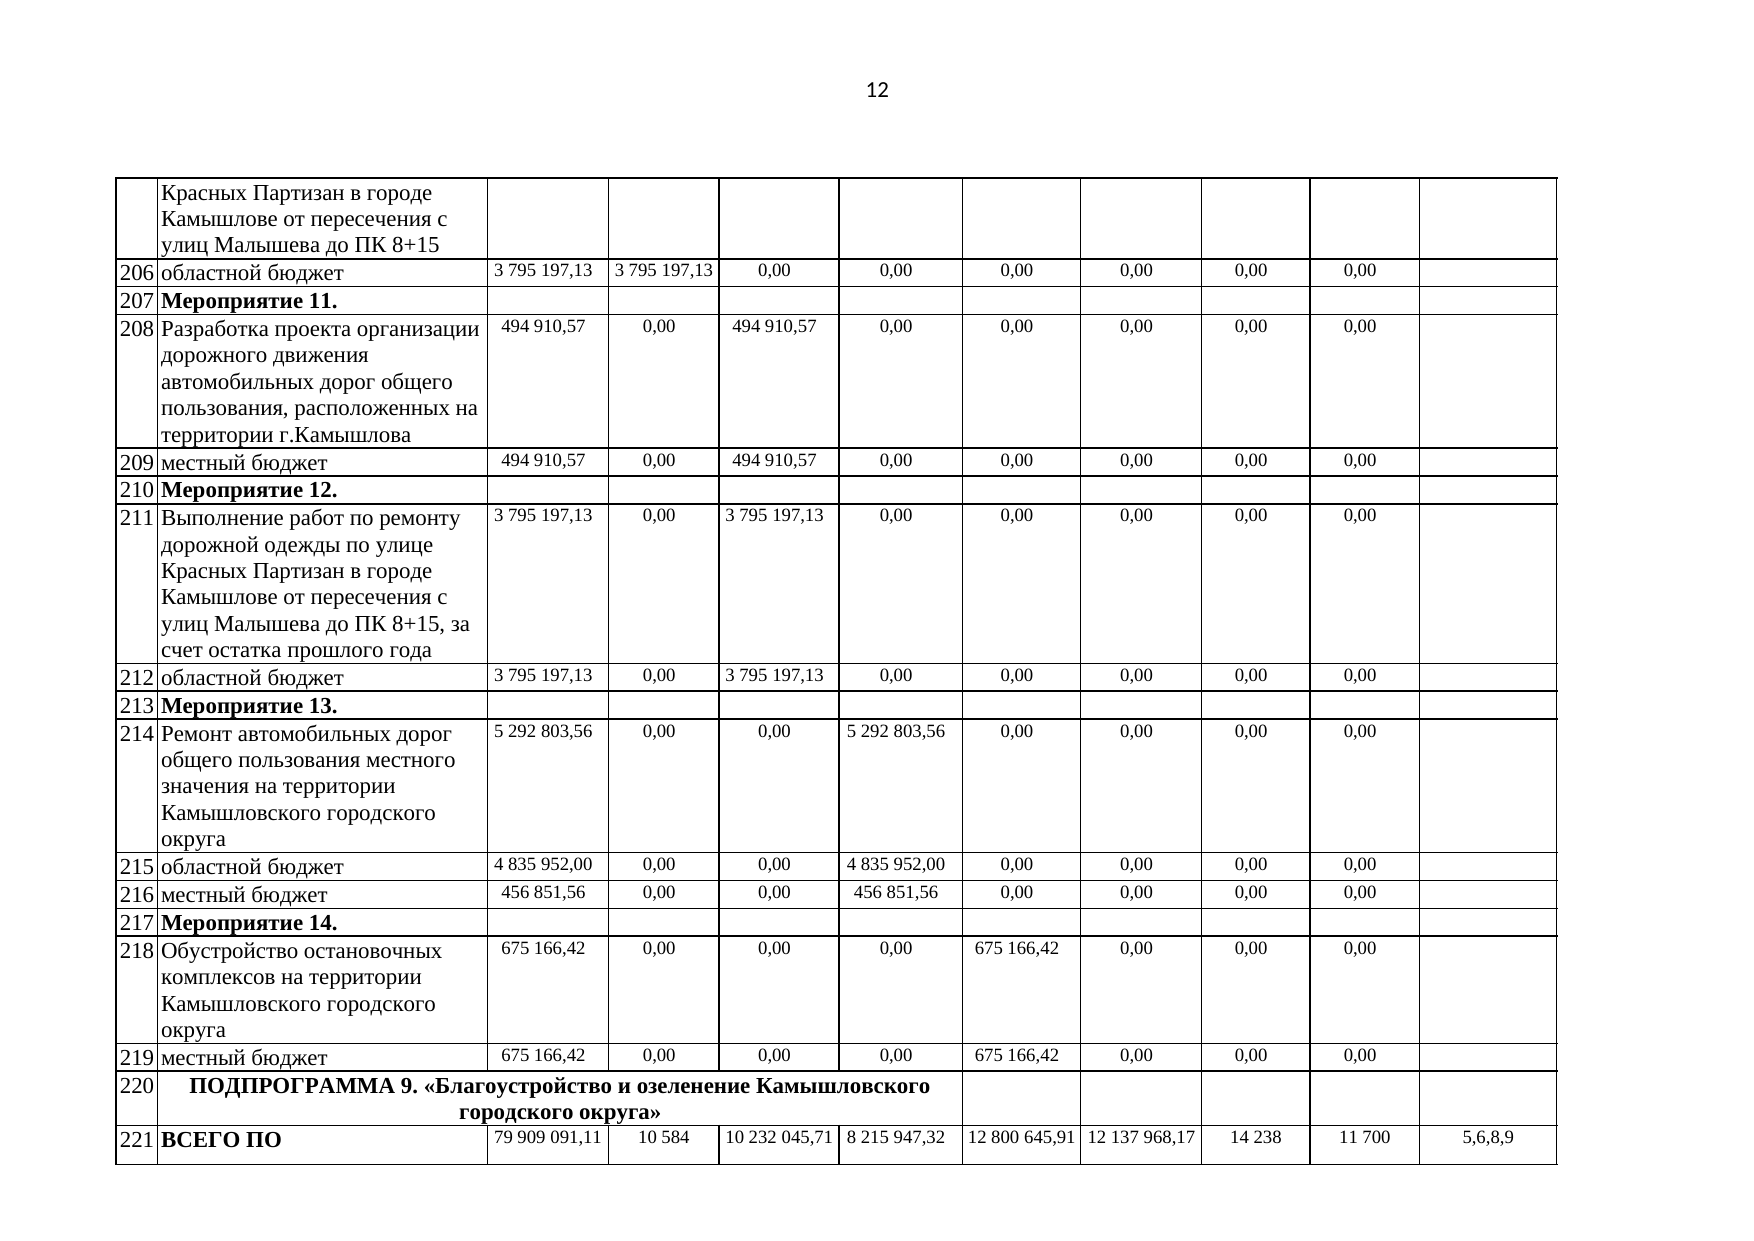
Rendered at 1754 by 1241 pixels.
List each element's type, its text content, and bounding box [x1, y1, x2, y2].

table_cell 0,00 [1081, 449, 1201, 475]
table_cell 675 166,42 [963, 937, 1080, 1042]
table_cell 456 851,56 [488, 881, 608, 907]
table_cell [840, 179, 962, 258]
table_cell [609, 909, 718, 935]
table_cell 0,00 [609, 664, 718, 690]
table_cell 0,00 [609, 315, 718, 447]
table_cell Мероприятие 12. [158, 477, 487, 503]
table_cell [840, 287, 962, 314]
table_cell [963, 477, 1080, 503]
table_cell [1202, 1072, 1309, 1124]
table_cell 0,00 [1311, 1044, 1419, 1070]
table_cell 0,00 [1311, 937, 1419, 1042]
table_cell 0,00 [1311, 664, 1419, 690]
table_cell 0,00 [840, 937, 962, 1042]
table_cell 0,00 [609, 449, 718, 475]
table_cell 207 [117, 287, 157, 314]
table_cell 0,00 [1081, 937, 1201, 1042]
table_cell [1202, 179, 1309, 258]
table_cell 0,00 [963, 881, 1080, 907]
table_cell 456 851,56 [840, 881, 962, 907]
table_cell [963, 179, 1080, 258]
table_cell [117, 179, 157, 258]
table_cell 0,00 [609, 881, 718, 907]
table_cell 10 584 [609, 1126, 718, 1164]
table_cell [720, 477, 838, 503]
table_cell 0,00 [1202, 664, 1309, 690]
table_cell [840, 692, 962, 718]
table_cell 0,00 [720, 260, 838, 286]
table_cell 675 166,42 [963, 1044, 1080, 1070]
table_cell 3 795 197,13 [488, 505, 608, 662]
table_cell [720, 287, 838, 314]
table_cell 5,6,8,9 [1420, 1126, 1556, 1164]
table_cell 8 215 947,32 [840, 1126, 962, 1164]
table_cell [1202, 477, 1309, 503]
table_cell 0,00 [609, 505, 718, 662]
table_cell 494 910,57 [720, 449, 838, 475]
table_cell 0,00 [720, 853, 838, 879]
table_cell 0,00 [1081, 505, 1201, 662]
table_cell [840, 909, 962, 935]
table_cell 0,00 [840, 505, 962, 662]
table_cell 3 795 197,13 [488, 260, 608, 286]
table_cell [1311, 1072, 1419, 1124]
table_cell 0,00 [609, 853, 718, 879]
table_cell 10 232 045,71 [720, 1126, 838, 1164]
table_cell 0,00 [609, 720, 718, 852]
table_cell [488, 692, 608, 718]
table_cell 0,00 [1202, 720, 1309, 852]
table_cell Красных Партизан в городе Камышлове от пересечения с улиц Малышева до ПК 8+15 [158, 179, 487, 258]
table_cell [1420, 937, 1556, 1042]
table_cell 0,00 [1311, 315, 1419, 447]
table_cell ВСЕГО ПО [158, 1126, 487, 1164]
table_cell [840, 477, 962, 503]
table_cell [1420, 315, 1556, 447]
table_cell местный бюджет [158, 449, 487, 475]
table_cell [1202, 692, 1309, 718]
table_cell 208 [117, 315, 157, 447]
table_cell 494 910,57 [720, 315, 838, 447]
table_cell 0,00 [1202, 853, 1309, 879]
table_cell [1081, 477, 1201, 503]
table_cell Разработка проекта организации дорожного движения автомобильных дорог общего пользования, расположенных на территории г.Камышлова [158, 315, 487, 447]
table_cell 211 [117, 505, 157, 662]
table_cell 0,00 [720, 720, 838, 852]
table_cell [1081, 287, 1201, 314]
table_cell 0,00 [609, 937, 718, 1042]
table_cell 79 909 091,11 [488, 1126, 608, 1164]
table_cell 3 795 197,13 [720, 664, 838, 690]
table_cell 0,00 [963, 315, 1080, 447]
table_cell 216 [117, 881, 157, 907]
table_cell [1081, 692, 1201, 718]
table_cell 0,00 [1311, 853, 1419, 879]
table_cell 494 910,57 [488, 449, 608, 475]
table_cell 221 [117, 1126, 157, 1164]
table_cell 5 292 803,56 [488, 720, 608, 852]
table_cell 0,00 [840, 315, 962, 447]
table_cell [1420, 853, 1556, 879]
table_cell [488, 909, 608, 935]
table_cell [1420, 692, 1556, 718]
table_cell 12 800 645,91 [963, 1126, 1080, 1164]
table_cell 0,00 [1311, 720, 1419, 852]
table_cell [609, 477, 718, 503]
table_cell [963, 1072, 1080, 1124]
table_cell [1311, 179, 1419, 258]
table_cell [1420, 505, 1556, 662]
table_cell областной бюджет [158, 853, 487, 879]
table_cell [609, 179, 718, 258]
table_cell 3 795 197,13 [720, 505, 838, 662]
table_cell 4 835 952,00 [488, 853, 608, 879]
table_cell [1420, 881, 1556, 907]
table_cell 12 137 968,17 [1081, 1126, 1201, 1164]
table_cell 0,00 [963, 664, 1080, 690]
table_cell 0,00 [963, 449, 1080, 475]
table_cell 0,00 [963, 260, 1080, 286]
table_cell 0,00 [963, 505, 1080, 662]
table_cell 11 700 [1311, 1126, 1419, 1164]
table_cell 0,00 [1202, 505, 1309, 662]
table_cell 0,00 [1081, 881, 1201, 907]
table_cell 0,00 [1311, 505, 1419, 662]
table_cell 3 795 197,13 [609, 260, 718, 286]
table_cell [1202, 909, 1309, 935]
table_cell Обустройство остановочных комплексов на территории Камышловского городского округа [158, 937, 487, 1042]
table_cell 0,00 [1311, 260, 1419, 286]
table_cell 0,00 [1081, 853, 1201, 879]
table_cell [1420, 1072, 1556, 1124]
table_cell 0,00 [1202, 937, 1309, 1042]
table_cell 4 835 952,00 [840, 853, 962, 879]
table_cell [1202, 287, 1309, 314]
table_cell 0,00 [720, 937, 838, 1042]
table_cell [1311, 909, 1419, 935]
table_cell [609, 287, 718, 314]
table_cell ПОДПРОГРАММА 9. «Благоустройство и озеленение Камышловского городского округа» [158, 1072, 962, 1124]
table_cell областной бюджет [158, 664, 487, 690]
table_cell [1420, 449, 1556, 475]
table_cell [1081, 909, 1201, 935]
table_cell 0,00 [1202, 315, 1309, 447]
table_cell 5 292 803,56 [840, 720, 962, 852]
table_cell [488, 179, 608, 258]
table_cell [1420, 477, 1556, 503]
table_cell [1311, 287, 1419, 314]
table_cell [1420, 909, 1556, 935]
table_cell [1420, 260, 1556, 286]
table_cell 0,00 [720, 881, 838, 907]
table_cell 0,00 [963, 853, 1080, 879]
table_cell 206 [117, 260, 157, 286]
table_cell 218 [117, 937, 157, 1042]
table_cell [1420, 720, 1556, 852]
table_cell 0,00 [720, 1044, 838, 1070]
table_cell [963, 909, 1080, 935]
table_cell [1311, 477, 1419, 503]
table_cell [1420, 1044, 1556, 1070]
table_cell 0,00 [1202, 1044, 1309, 1070]
table_cell 213 [117, 692, 157, 718]
table_cell [1420, 664, 1556, 690]
table_cell 494 910,57 [488, 315, 608, 447]
table_cell 209 [117, 449, 157, 475]
table_cell 0,00 [963, 720, 1080, 852]
table_cell [1081, 179, 1201, 258]
table_cell 215 [117, 853, 157, 879]
table_cell 214 [117, 720, 157, 852]
table_cell 0,00 [609, 1044, 718, 1070]
table_cell [1081, 1072, 1201, 1124]
table_cell 675 166,42 [488, 1044, 608, 1070]
table_cell 217 [117, 909, 157, 935]
table_cell Выполнение работ по ремонту дорожной одежды по улице Красных Партизан в городе Камышлове от пересечения с улиц Малышева до ПК 8+15, за счет остатка прошлого года [158, 505, 487, 662]
table_cell 0,00 [1311, 881, 1419, 907]
table_cell 0,00 [1202, 260, 1309, 286]
table_cell 0,00 [1081, 315, 1201, 447]
table_cell [1420, 287, 1556, 314]
table_cell 0,00 [840, 260, 962, 286]
table_cell 210 [117, 477, 157, 503]
table_cell 0,00 [1081, 1044, 1201, 1070]
table_cell 0,00 [840, 664, 962, 690]
table_cell 0,00 [1081, 664, 1201, 690]
table_cell [488, 287, 608, 314]
table_cell 0,00 [840, 449, 962, 475]
table_cell областной бюджет [158, 260, 487, 286]
table_cell 220 [117, 1072, 157, 1124]
table_cell 0,00 [1081, 260, 1201, 286]
table_cell 212 [117, 664, 157, 690]
table_cell 0,00 [840, 1044, 962, 1070]
table_cell 3 795 197,13 [488, 664, 608, 690]
table_cell [720, 179, 838, 258]
table_cell [720, 909, 838, 935]
table_cell [963, 287, 1080, 314]
table_cell [963, 692, 1080, 718]
table_cell 219 [117, 1044, 157, 1070]
table_cell [1311, 692, 1419, 718]
table_cell местный бюджет [158, 881, 487, 907]
table_cell 675 166,42 [488, 937, 608, 1042]
table_cell 0,00 [1311, 449, 1419, 475]
table_cell 0,00 [1081, 720, 1201, 852]
table_cell Мероприятие 13. [158, 692, 487, 718]
table_cell [720, 692, 838, 718]
table_cell [1420, 179, 1556, 258]
table_cell Мероприятие 11. [158, 287, 487, 314]
table_cell [609, 692, 718, 718]
table_cell местный бюджет [158, 1044, 487, 1070]
table_cell [488, 477, 608, 503]
table_cell 14 238 [1202, 1126, 1309, 1164]
table_cell 0,00 [1202, 449, 1309, 475]
table_cell 0,00 [1202, 881, 1309, 907]
table_cell Ремонт автомобильных дорог общего пользования местного значения на территории Камышловского городского округа [158, 720, 487, 852]
table_cell Мероприятие 14. [158, 909, 487, 935]
